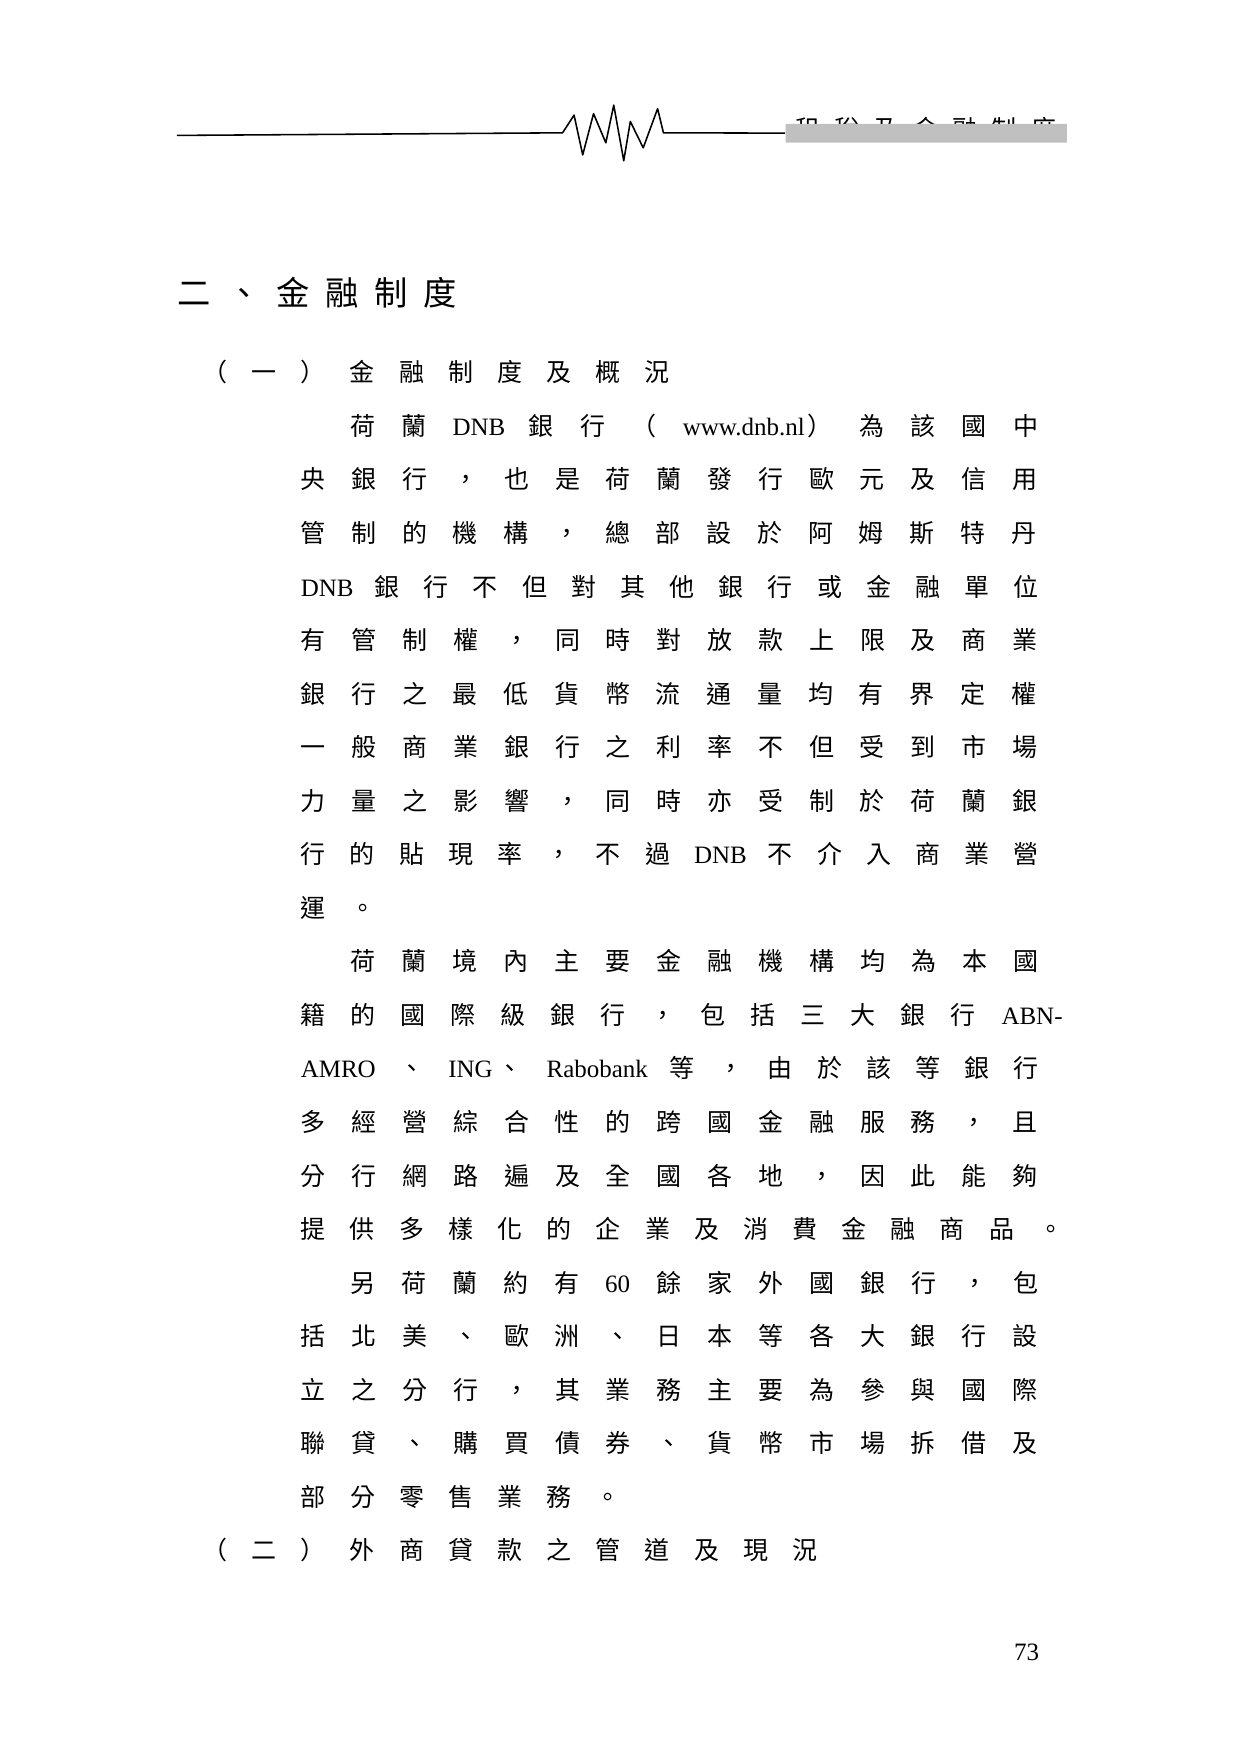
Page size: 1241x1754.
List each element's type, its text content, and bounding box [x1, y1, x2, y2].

text 荷蘭境內主要金融機構均為本國籍的國際級銀行，包括三大銀行ABN-AMRO、ING、Rabobank等，由於該等銀行多經營綜合性的跨國金融服務，且分行網路遍及全國各地，因此能夠提供多樣化的企業及消費金融商品。 [276, 933, 1063, 1254]
text （二）外商貸款之管道及現況 [202, 1522, 1063, 1576]
text 二、金融制度 [178, 264, 1063, 317]
text 另荷蘭約有60餘家外國銀行，包括北美、歐洲、日本等各大銀行設立之分行，其業務主要為參與國際聯貸、購買債券、貨幣市場拆借及部分零售業務。 [276, 1254, 1063, 1522]
text 荷蘭DNB銀行（www.dnb.nl）為該國中央銀行，也是荷蘭發行歐元及信用管制的機構，總部設於阿姆斯特丹。DNB銀行不但對其他銀行或金融單位有管制權，同時對放款上限及商業銀行之最低貨幣流通量均有界定權。一般商業銀行之利率不但受到市場力量之影響，同時亦受制於荷蘭銀行的貼現率，不過DNB不介入商業營運。 [276, 398, 1063, 933]
text （一）金融制度及概況 [202, 344, 1063, 398]
